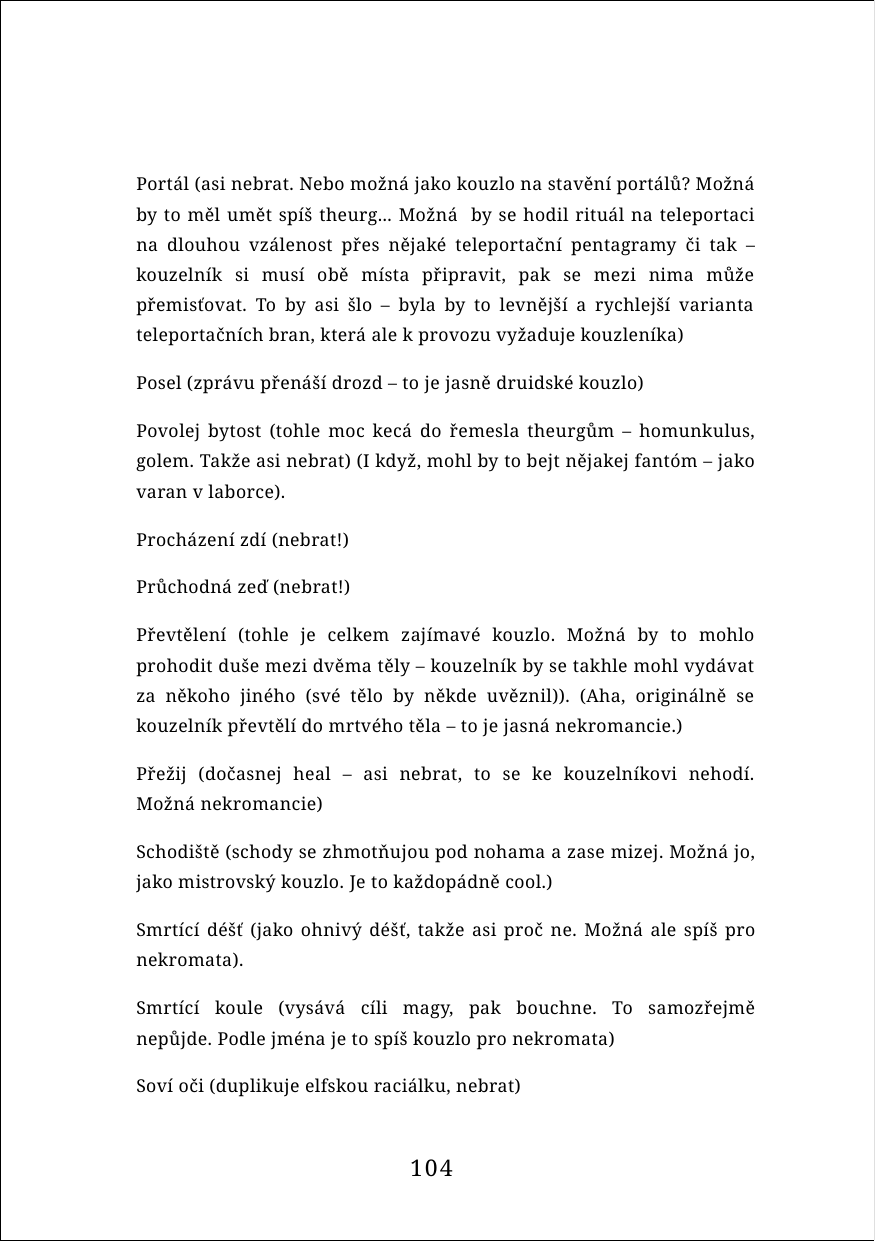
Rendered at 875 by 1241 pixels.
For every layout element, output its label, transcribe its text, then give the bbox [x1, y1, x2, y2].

text Procházení zdí (nebrat!) [136, 527, 756, 551]
text Posel (zprávu přenáší drozd – to je jasně druidské kouzlo) [136, 371, 756, 395]
text Smrtící déšť (jako ohnivý déšť, takže asi proč ne. Možná ale spíš pro nekromata). [136, 918, 756, 972]
text Schodiště (schody se zhmotňujou pod nohama a zase mizej. Možná jo, jako mistrovský kouzlo. Je to každopádně cool.) [136, 839, 756, 894]
text Přežij (dočasnej heal – asi nebrat, to se ke kouzelníkovi nehodí. Možná nekromancie) [136, 761, 756, 816]
text Průchodná zeď (nebrat!) [136, 575, 756, 599]
text Povolej bytost (tohle moc kecá do řemesla theurgům – homunkulus, golem. Takže asi nebrat) (I když, mohl by to bejt nějakej fantóm – jako varan v laborce). [136, 419, 756, 503]
text Smrtící koule (vysává cíli magy, pak bouchne. To samozřejmě nepůjde. Podle jména je to spíš kouzlo pro nekromata) [136, 996, 756, 1050]
text Portál (asi nebrat. Nebo možná jako kouzlo na stavění portálů? Možná by to měl umět spíš theurg... Možná by se hodil rituál na teleportaci na dlouhou vzálenost přes nějaké teleportační pentagramy či tak – kouzelník si musí obě místa připravit, pak se mezi nima může přemisťovat. To by asi šlo – byla by to levnější a rychlejší varianta teleportačních bran, která ale k provozu vyžaduje kouzleníka) [136, 172, 756, 347]
text Soví oči (duplikuje elfskou raciálku, nebrat) [136, 1074, 756, 1098]
text Převtělení (tohle je celkem zajímavé kouzlo. Možná by to mohlo prohodit duše mezi dvěma těly – kouzelník by se takhle mohl vydávat za někoho jiného (své tělo by někde uvěznil)). (Aha, originálně se kouzelník převtělí do mrtvého těla – to je jasná nekromancie.) [136, 623, 756, 738]
